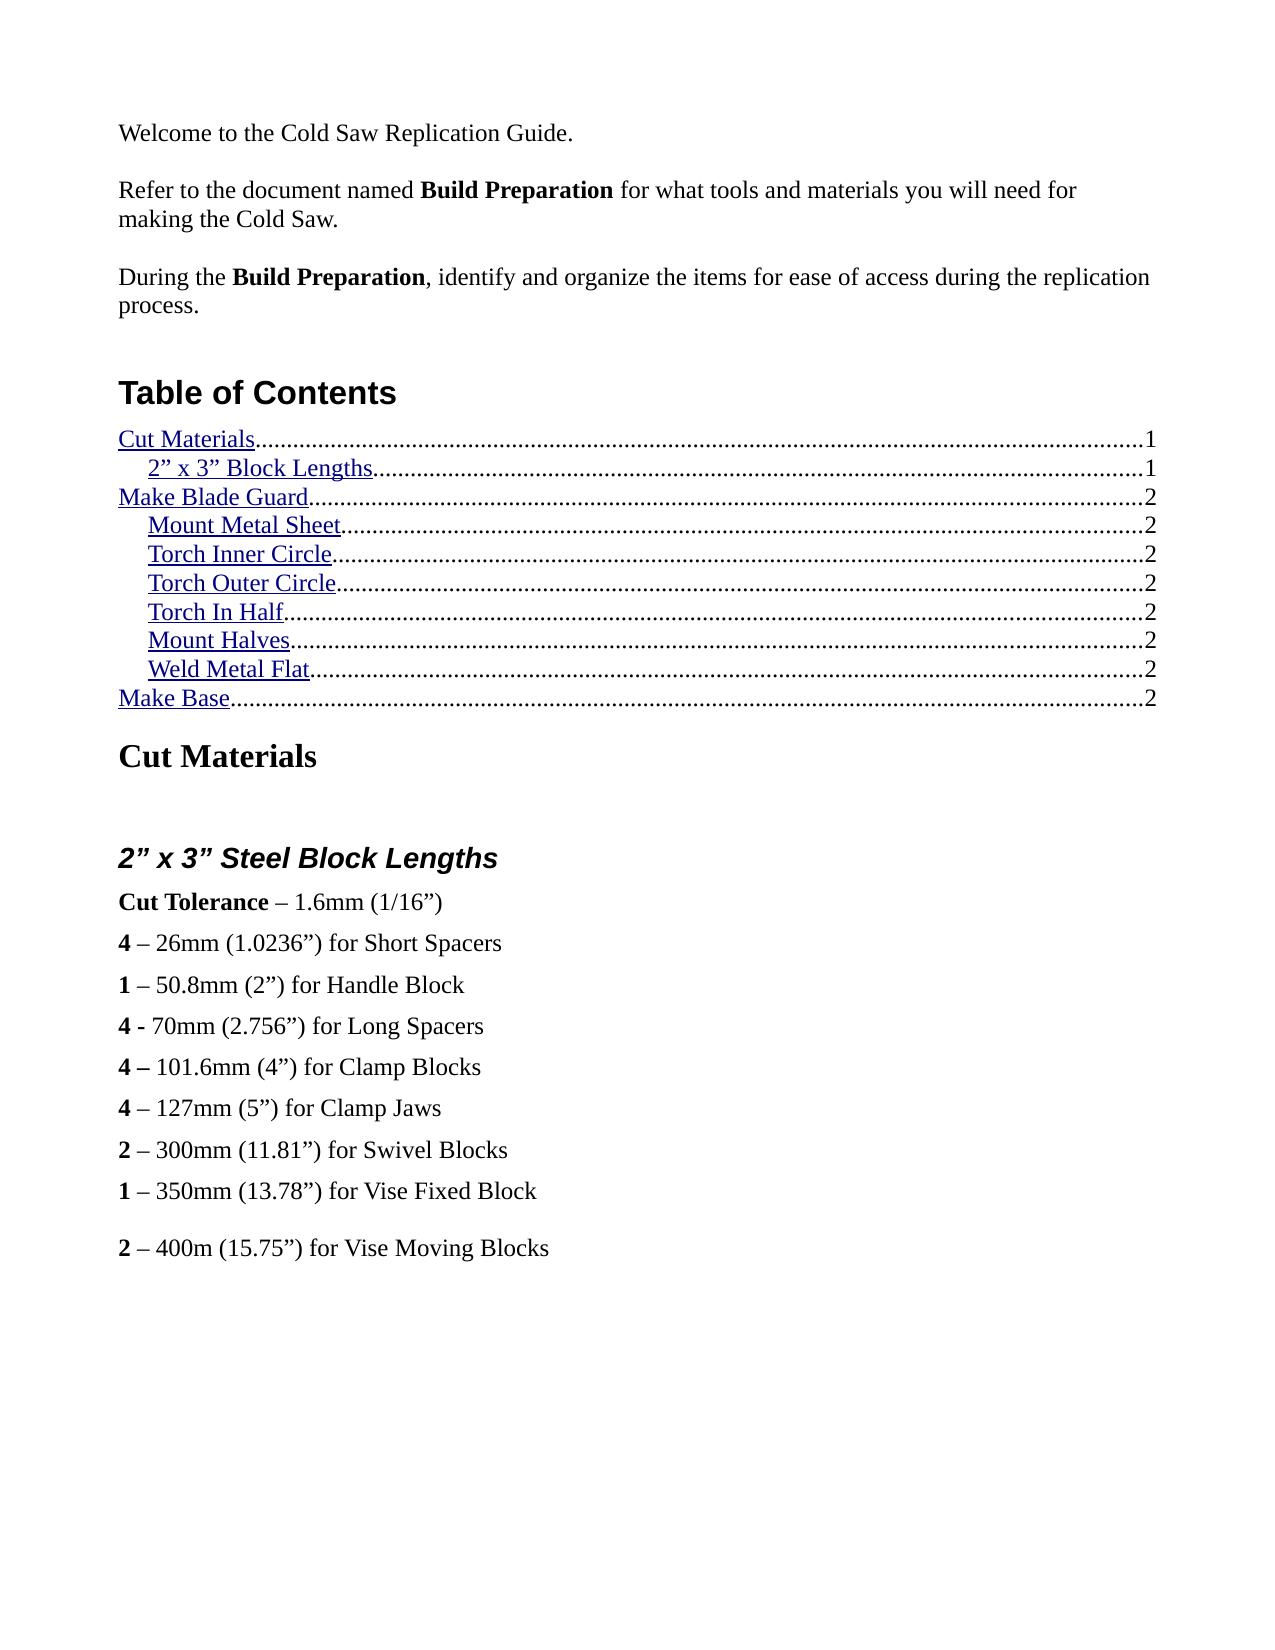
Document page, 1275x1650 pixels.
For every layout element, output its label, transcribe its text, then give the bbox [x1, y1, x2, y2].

text 4 – 26mm (1.0236”) for Short Spacers [118, 928, 1157, 957]
text 4 – 101.6mm (4”) for Clamp Blocks [118, 1052, 1157, 1081]
text Mount Metal Sheet 2 [148, 510, 1157, 539]
text Torch Inner Circle 2 [148, 539, 1157, 568]
text Cut Materials 1 [118, 424, 1157, 453]
text During the Build Preparation, identify and organize the items for ease of access during the replication process. [118, 262, 1157, 319]
text Welcome to the Cold Saw Replication Guide. [118, 118, 1157, 147]
text 2 – 400m (15.75”) for Vise Moving Blocks [118, 1233, 1157, 1262]
text 2” x 3” Block Lengths 1 [148, 453, 1157, 482]
subtitle Cut Materials [118, 737, 1157, 775]
text Mount Halves 2 [148, 625, 1157, 654]
text 4 - 70mm (2.756”) for Long Spacers [118, 1011, 1157, 1040]
text Torch Outer Circle 2 [148, 568, 1157, 597]
text 1 – 50.8mm (2”) for Handle Block [118, 970, 1157, 998]
text Cut Tolerance – 1.6mm (1/16”) [118, 887, 1157, 916]
text Weld Metal Flat 2 [148, 654, 1157, 683]
text 4 – 127mm (5”) for Clamp Jaws [118, 1093, 1157, 1122]
text Make Base 2 [118, 683, 1157, 712]
text Make Blade Guard 2 [118, 482, 1157, 510]
subtitle 2” x 3” Steel Block Lengths [118, 841, 1157, 875]
text Torch In Half 2 [148, 597, 1157, 625]
subtitle Table of Contents [118, 373, 1157, 412]
text 1 – 350mm (13.78”) for Vise Fixed Block [118, 1176, 1157, 1205]
text Refer to the document named Build Preparation for what tools and materials you will need for making the Cold Saw. [118, 176, 1157, 233]
text 2 – 300mm (11.81”) for Swivel Blocks [118, 1135, 1157, 1163]
